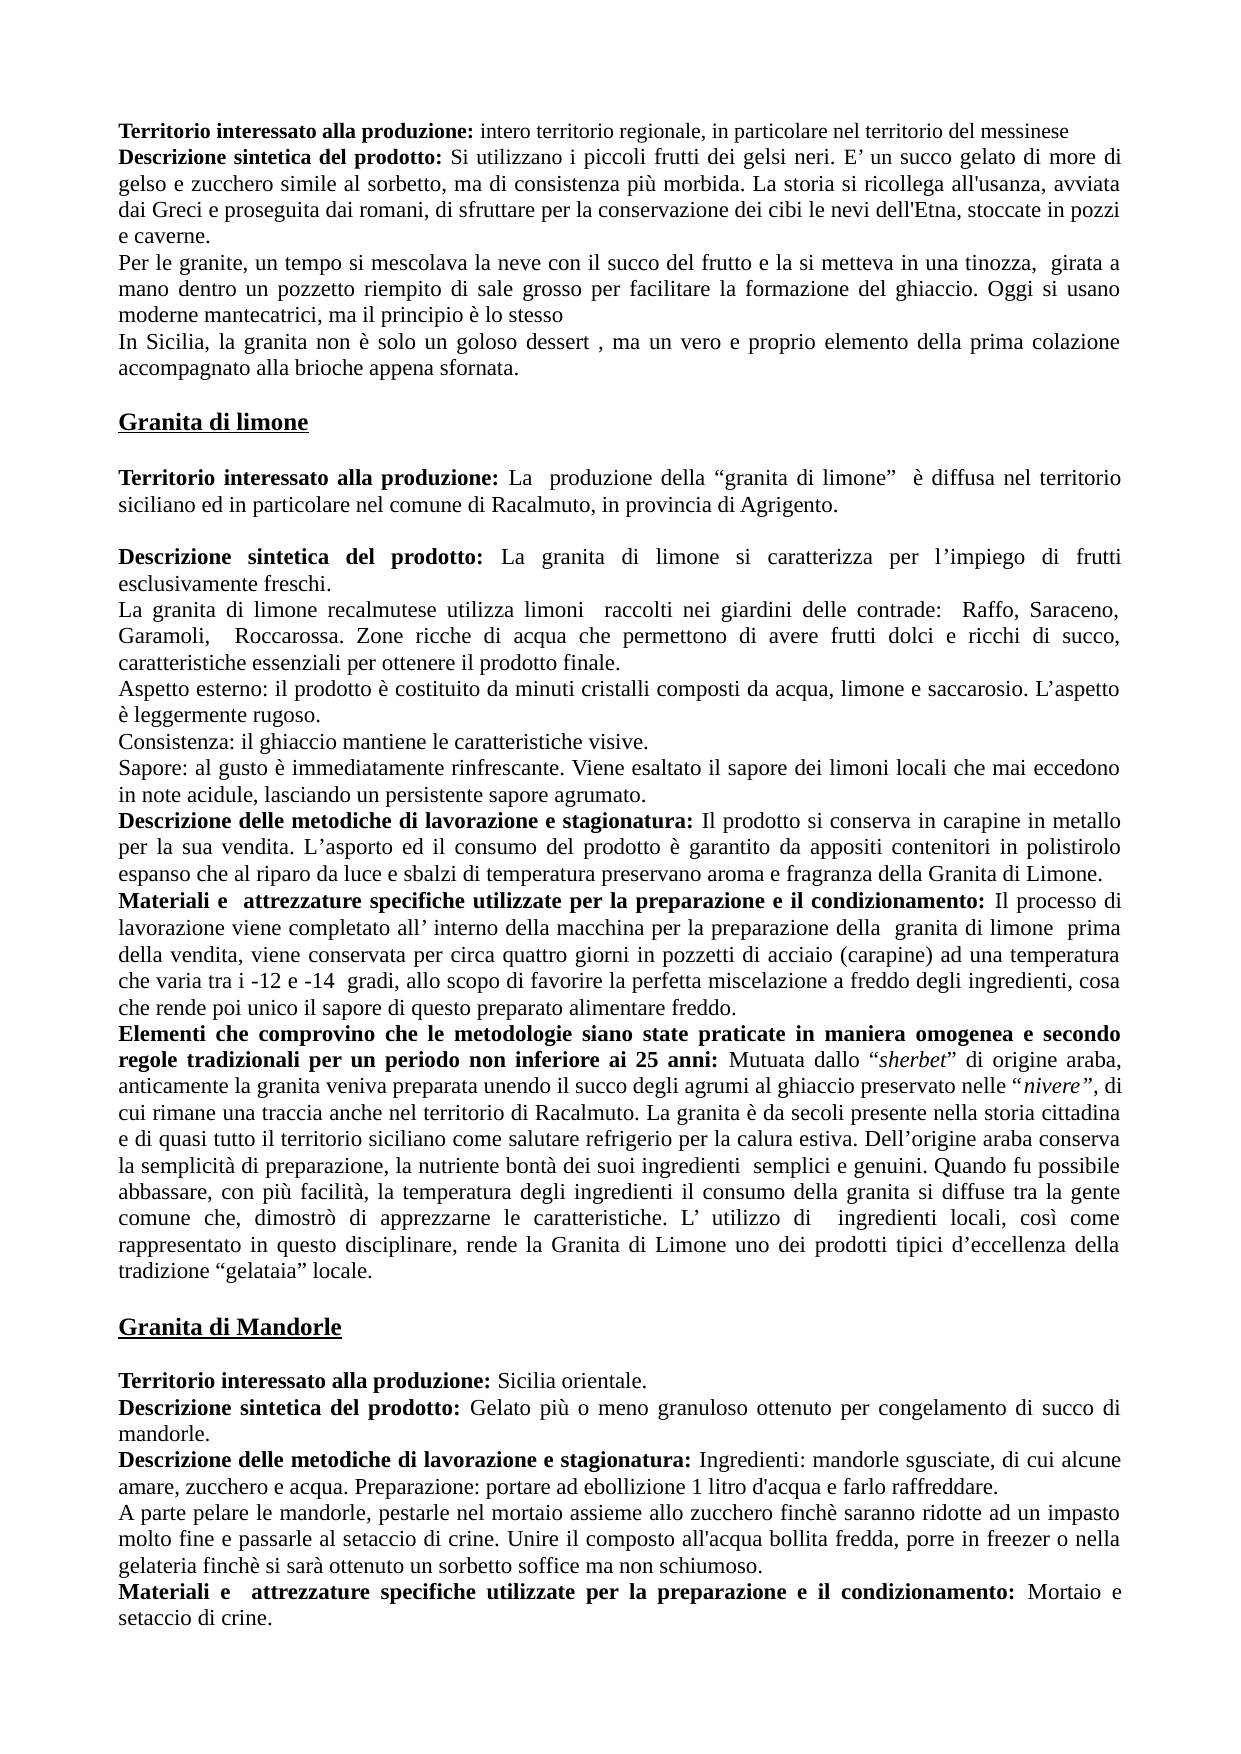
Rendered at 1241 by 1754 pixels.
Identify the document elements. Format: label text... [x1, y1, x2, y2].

text La granita di limone recalmutese utilizza limoni raccolti nei giardini delle contrade: Raffo, Saraceno, Garamoli, Roccarossa. Zone ricche di acqua che permettono di avere frutti dolci e ricchi di succo, caratteristiche essenziali per ottenere il prodotto finale. [118, 596, 1122, 675]
text Descrizione sintetica del prodotto: Gelato più o meno granuloso ottenuto per congelamento di succo di mandorle. [118, 1394, 1122, 1446]
text Descrizione delle metodiche di lavorazione e stagionatura: Ingredienti: mandorle sgusciate, di cui alcune amare, zucchero e acqua. Preparazione: portare ad ebollizione 1 litro d'acqua e farlo raffreddare. [118, 1446, 1122, 1499]
text Descrizione sintetica del prodotto: La granita di limone si caratterizza per l’impiego di frutti esclusivamente freschi. [118, 543, 1122, 596]
text In Sicilia, la granita non è solo un goloso dessert , ma un vero e proprio elemento della prima colazione accompagnato alla brioche appena sfornata. [118, 328, 1122, 381]
text Materiali e attrezzature specifiche utilizzate per la preparazione e il condizionamento: Il processo di lavorazione viene completato all’ interno della macchina per la preparazione della granita di limone prima della vendita, viene conservata per circa quattro giorni in pozzetti di acciaio (carapine) ad una temperatura che varia tra i -12 e -14 gradi, allo scopo di favorire la perfetta miscelazione a freddo degli ingredienti, cosa che rende poi unico il sapore di questo preparato alimentare freddo. [118, 886, 1122, 1020]
text Territorio interessato alla produzione: Sicilia orientale. [118, 1367, 1122, 1394]
text Descrizione delle metodiche di lavorazione e stagionatura: Il prodotto si conserva in carapine in metallo per la sua vendita. L’asporto ed il consumo del prodotto è garantito da appositi contenitori in polistirolo espanso che al riparo da luce e sbalzi di temperatura preservano aroma e fragranza della Granita di Limone. [118, 807, 1122, 886]
text Materiali e attrezzature specifiche utilizzate per la preparazione e il condizionamento: Mortaio e setaccio di crine. [118, 1578, 1122, 1631]
text Aspetto esterno: il prodotto è costituito da minuti cristalli composti da acqua, limone e saccarosio. L’aspetto è leggermente rugoso. [118, 675, 1122, 728]
text Elementi che comprovino che le metodologie siano state praticate in maniera omogenea e secondo regole tradizionali per un periodo non inferiore ai 25 anni: Mutuata dallo “sherbet” di origine araba, anticamente la granita veniva preparata unendo il succo degli agrumi al ghiaccio preservato nelle “nivere”, di cui rimane una traccia anche nel territorio di Racalmuto. La granita è da secoli presente nella storia cittadina e di quasi tutto il territorio siciliano come salutare refrigerio per la calura estiva. Dell’origine araba conserva la semplicità di preparazione, la nutriente bontà dei suoi ingredienti semplici e genuini. Quando fu possibile abbassare, con più facilità, la temperatura degli ingredienti il consumo della granita si diffuse tra la gente comune che, dimostrò di apprezzarne le caratteristiche. L’ utilizzo di ingredienti locali, così come rappresentato in questo disciplinare, rende la Granita di Limone uno dei prodotti tipici d’eccellenza della tradizione “gelataia” locale. [118, 1020, 1122, 1283]
text Sapore: al gusto è immediatamente rinfrescante. Viene esaltato il sapore dei limoni locali che mai eccedono in note acidule, lasciando un persistente sapore agrumato. [118, 754, 1122, 807]
text A parte pelare le mandorle, pestarle nel mortaio assieme allo zucchero finchè saranno ridotte ad un impasto molto fine e passarle al setaccio di crine. Unire il composto all'acqua bollita fredda, porre in freezer o nella gelateria finchè si sarà ottenuto un sorbetto soffice ma non schiumoso. [118, 1499, 1122, 1578]
text Granita di Mandorle [118, 1312, 1122, 1341]
text Descrizione sintetica del prodotto: Si utilizzano i piccoli frutti dei gelsi neri. E’ un succo gelato di more di gelso e zucchero simile al sorbetto, ma di consistenza più morbida. La storia si ricollega all'usanza, avviata dai Greci e proseguita dai romani, di sfruttare per la conservazione dei cibi le nevi dell'Etna, stoccate in pozzi e caverne. [118, 143, 1122, 249]
text Territorio interessato alla produzione: La produzione della “granita di limone” è diffusa nel territorio siciliano ed in particolare nel comune di Racalmuto, in provincia di Agrigento. [118, 464, 1122, 517]
text Granita di limone [118, 407, 1122, 436]
text Territorio interessato alla produzione: intero territorio regionale, in particolare nel territorio del messinese [118, 118, 1122, 143]
text Per le granite, un tempo si mescolava la neve con il succo del frutto e la si metteva in una tinozza, girata a mano dentro un pozzetto riempito di sale grosso per facilitare la formazione del ghiaccio. Oggi si usano moderne mantecatrici, ma il principio è lo stesso [118, 249, 1122, 328]
text Consistenza: il ghiaccio mantiene le caratteristiche visive. [118, 728, 1122, 754]
